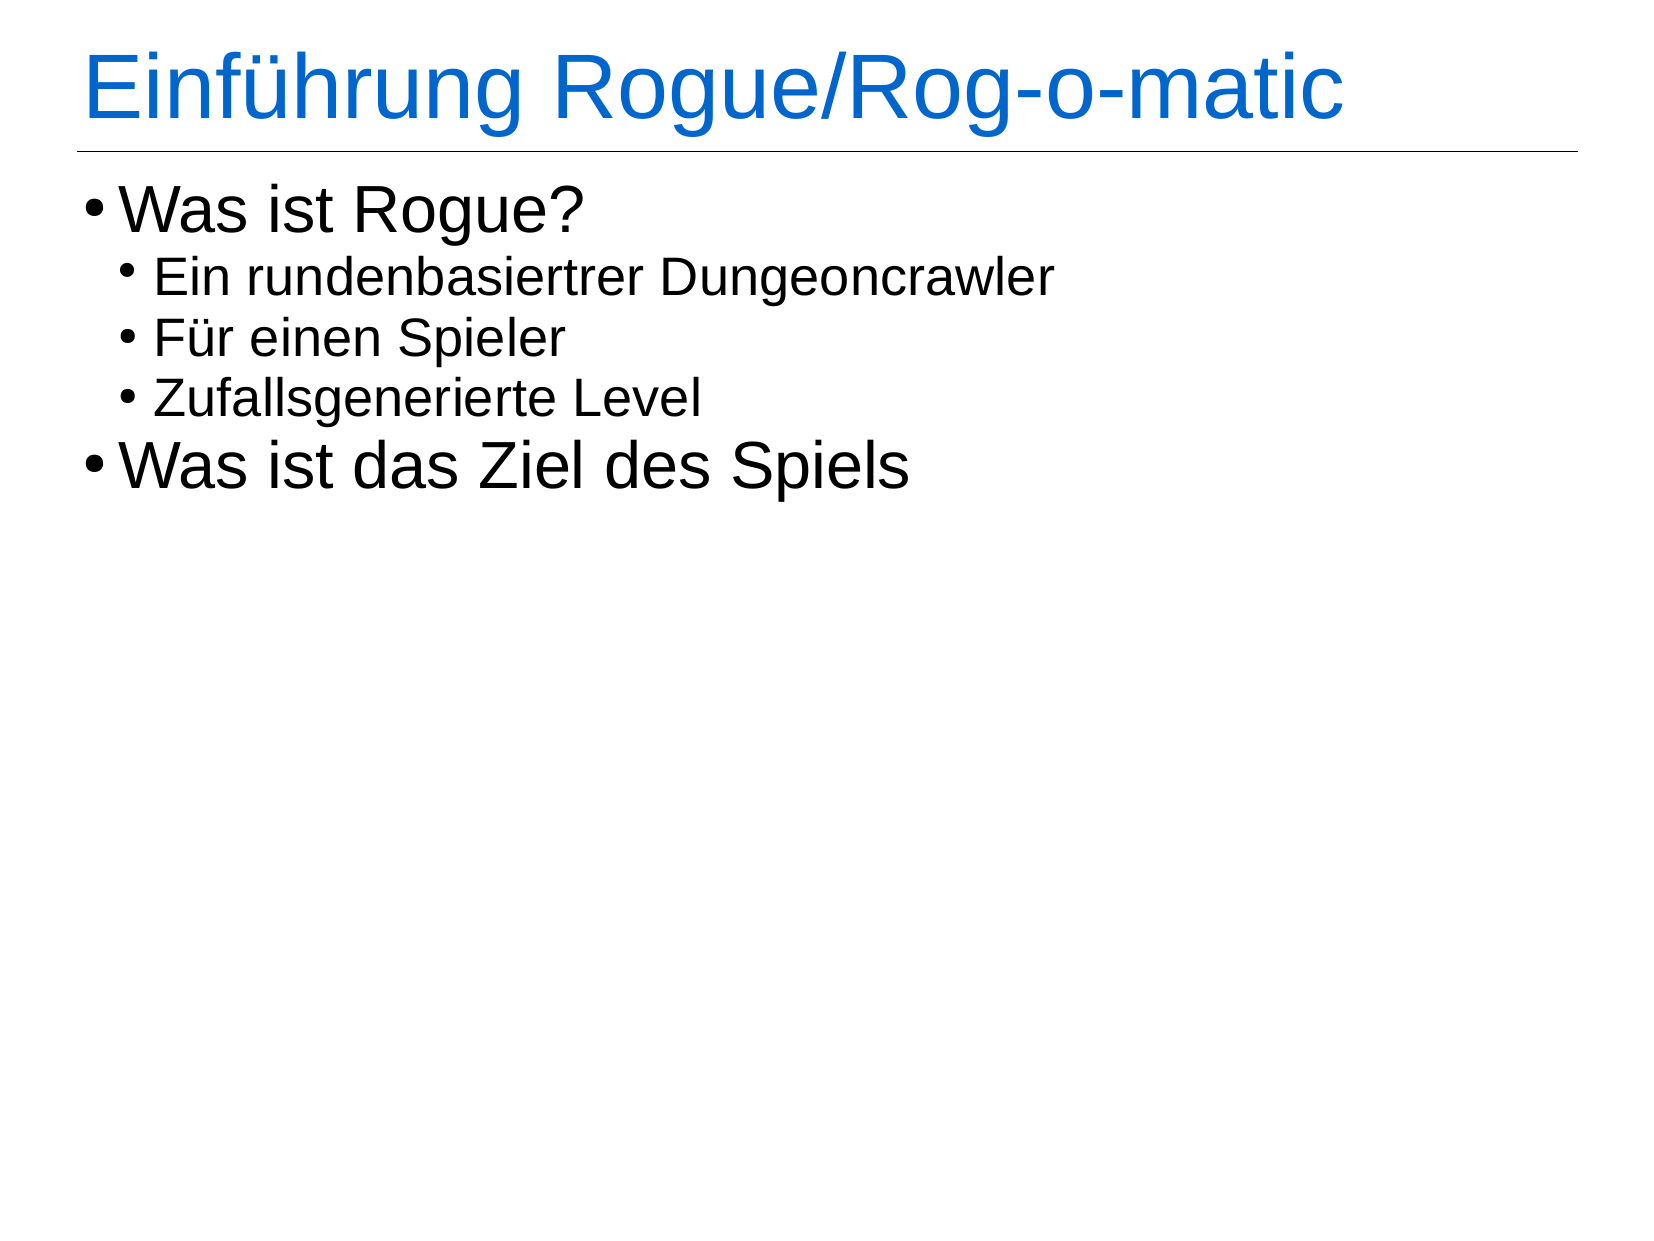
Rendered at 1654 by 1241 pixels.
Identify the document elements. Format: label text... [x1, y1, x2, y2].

title Einführung Rogue/Rog-o-matic [82, 35, 1571, 142]
subtitle Was ist Rogue? Ein rundenbasiertrer Dungeoncrawler Für einen Spieler Zufallsgenerierte Level Was ist das Ziel des Spiels [82, 171, 1571, 1123]
